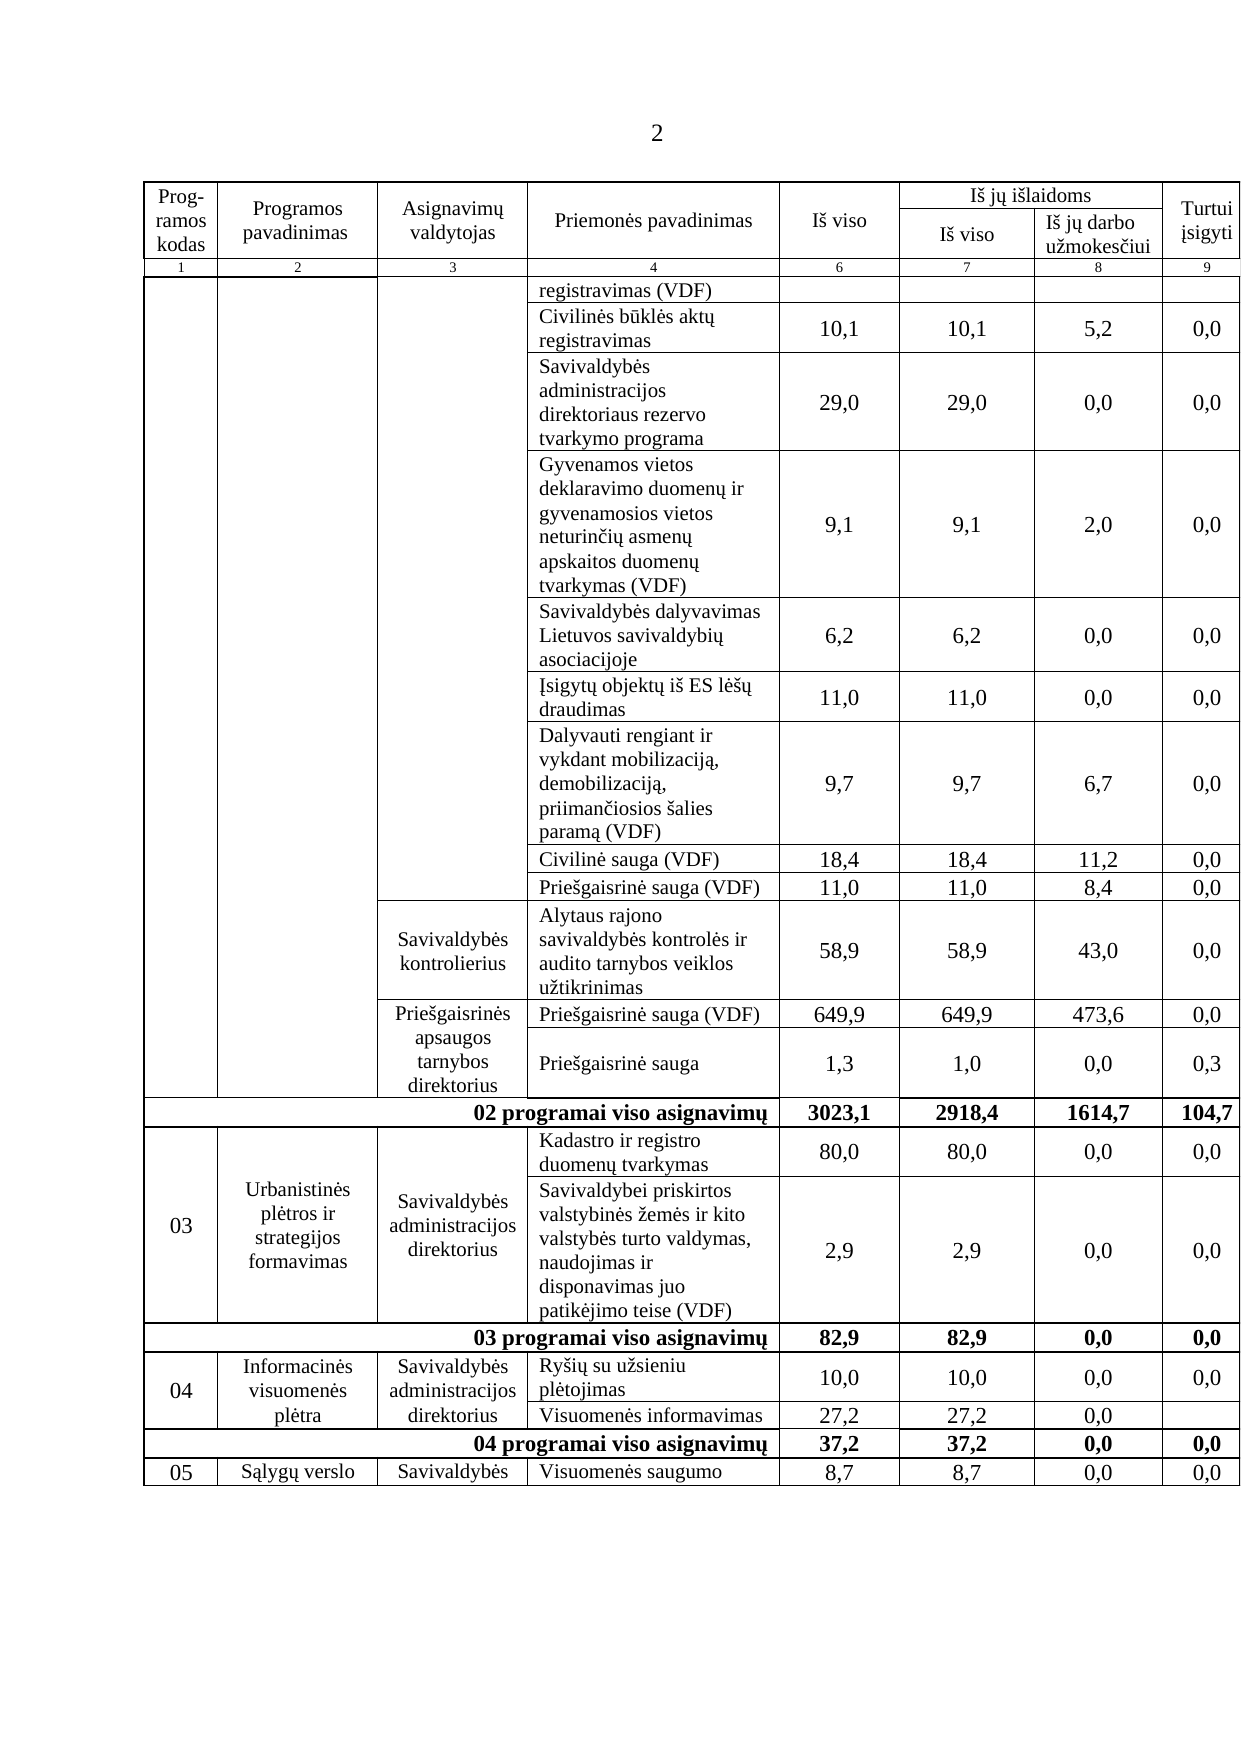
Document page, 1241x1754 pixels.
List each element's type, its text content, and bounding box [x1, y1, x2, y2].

table_cell 0,0 [1163, 1128, 1239, 1176]
table_cell Priešgaisrinės apsaugos tarnybos direktorius [378, 1000, 527, 1097]
table_cell 0,0 [1163, 722, 1239, 843]
table_cell 8,7 [900, 1459, 1034, 1485]
table_cell Savivaldybės administracijos direktoriaus rezervo tvarkymo programa [528, 353, 779, 450]
table_cell 0,0 [1163, 1459, 1239, 1485]
table_cell 0,0 [1163, 873, 1239, 900]
table_cell [378, 277, 527, 900]
table_cell 473,6 [1035, 1000, 1162, 1027]
table_cell 0,0 [1163, 303, 1239, 352]
table_cell 4 [528, 259, 779, 276]
table_cell 5,2 [1035, 303, 1162, 352]
table_cell 3023,1 [780, 1098, 899, 1126]
table_cell [780, 277, 899, 302]
table_cell 9,7 [900, 722, 1034, 843]
table_header Programos pavadinimas [218, 183, 377, 258]
table_cell 27,2 [780, 1402, 899, 1428]
table_header Asignavimų valdytojas [378, 183, 527, 258]
table_header Iš jų išlaidoms [900, 183, 1162, 207]
table_cell 9,1 [780, 451, 899, 597]
table_cell Iš jų darbo užmokesčiui [1035, 209, 1162, 258]
table_cell 6,2 [900, 598, 1034, 671]
table_cell 18,4 [900, 845, 1034, 872]
table_cell 82,9 [900, 1324, 1034, 1351]
table_cell Visuomenės saugumo [528, 1459, 779, 1485]
table_cell Savivaldybės administracijos direktorius [378, 1353, 527, 1428]
table_cell 11,0 [780, 672, 899, 721]
table_cell 80,0 [780, 1128, 899, 1176]
table_cell 10,1 [780, 303, 899, 352]
table_cell 29,0 [780, 353, 899, 450]
table_cell Gyvenamos vietos deklaravimo duomenų ir gyvenamosios vietos neturinčių asmenų apskaitos duomenų tvarkymas (VDF) [528, 451, 779, 597]
table_cell 0,0 [1163, 1177, 1239, 1322]
table_cell 0,0 [1035, 1177, 1162, 1322]
table_cell 0,0 [1163, 845, 1239, 872]
table_cell 11,0 [900, 873, 1034, 900]
table_cell Civilinė sauga (VDF) [528, 845, 779, 872]
table_cell 8 [1035, 259, 1162, 276]
table_cell Dalyvauti rengiant ir vykdant mobilizaciją, demobilizaciją, priimančiosios šalies paramą (VDF) [528, 722, 779, 843]
table_header Prog-ramos kodas [145, 183, 217, 258]
table_cell 05 [145, 1459, 217, 1485]
table_cell 0,0 [1035, 1430, 1162, 1457]
table_cell 1,0 [900, 1028, 1034, 1097]
table_cell 104,7 [1163, 1099, 1239, 1126]
table_cell Kadastro ir registro duomenų tvarkymas [528, 1128, 779, 1176]
table_cell 0,0 [1035, 598, 1162, 671]
table_cell 11,0 [900, 672, 1034, 721]
table_cell 0,0 [1035, 672, 1162, 721]
table_cell Įsigytų objektų iš ES lėšų draudimas [528, 672, 779, 721]
table_cell 0,0 [1163, 353, 1239, 450]
table_cell 82,9 [780, 1324, 899, 1351]
table_cell 0,0 [1163, 1430, 1239, 1457]
table_cell 0,0 [1035, 1324, 1162, 1351]
table_cell 7 [900, 259, 1034, 276]
table_cell 2,9 [900, 1177, 1034, 1322]
table_cell 6,7 [1035, 722, 1162, 843]
table_cell 0,0 [1163, 598, 1239, 671]
table_cell 0,0 [1163, 451, 1239, 597]
table_cell Savivaldybės dalyvavimas Lietuvos savivaldybių asociacijoje [528, 598, 779, 671]
table_cell 0,3 [1163, 1028, 1239, 1097]
table_header Iš viso [780, 183, 899, 258]
table_header Priemonės pavadinimas [528, 183, 779, 258]
table_cell [1035, 277, 1162, 302]
table_cell 8,4 [1035, 873, 1162, 900]
table_cell 29,0 [900, 353, 1034, 450]
table_cell [145, 278, 217, 1097]
table_cell 11,2 [1035, 845, 1162, 872]
table_cell 2 [218, 259, 377, 276]
table_cell 9,7 [780, 722, 899, 843]
table_cell 0,0 [1163, 1324, 1239, 1351]
table_cell Visuomenės informavimas [528, 1402, 779, 1428]
table_cell 3 [378, 259, 527, 276]
table_cell [900, 277, 1034, 302]
table_cell 2918,4 [900, 1099, 1034, 1126]
table_cell 58,9 [900, 901, 1034, 999]
table_cell [218, 278, 377, 1097]
table_cell 10,0 [900, 1353, 1034, 1401]
table_cell 0,0 [1035, 1459, 1162, 1485]
table_cell 37,2 [900, 1430, 1034, 1457]
table_cell 0,0 [1163, 901, 1239, 999]
table_cell 18,4 [780, 845, 899, 872]
table_cell 8,7 [780, 1459, 899, 1485]
table_cell Priešgaisrinė sauga (VDF) [528, 1000, 779, 1027]
table_cell Civilinės būklės aktų registravimas [528, 303, 779, 352]
table_cell 0,0 [1035, 1028, 1162, 1097]
table_cell Iš viso [900, 209, 1034, 258]
table_cell Savivaldybei priskirtos valstybinės žemės ir kito valstybės turto valdymas, naudojimas ir disponavimas juo patikėjimo teise (VDF) [528, 1177, 779, 1322]
table_cell 03 programai viso asignavimų [145, 1324, 779, 1351]
table_cell 0,0 [1163, 1000, 1239, 1027]
table_cell Priešgaisrinė sauga [528, 1028, 779, 1097]
table_cell Informacinės visuomenės plėtra [218, 1353, 377, 1428]
table_cell Urbanistinės plėtros ir strategijos formavimas [218, 1128, 377, 1322]
table_cell Alytaus rajono savivaldybės kontrolės ir audito tarnybos veiklos užtikrinimas [528, 901, 779, 999]
table_cell 1 [145, 259, 217, 276]
table_cell 9 [1163, 259, 1240, 276]
table_cell registravimas (VDF) [528, 277, 779, 302]
table_cell Savivaldybės [378, 1459, 527, 1485]
table_cell 04 programai viso asignavimų [145, 1430, 779, 1457]
table_cell 9,1 [900, 451, 1034, 597]
table_cell 58,9 [780, 901, 899, 999]
table_cell 6 [780, 259, 899, 276]
table_cell Sąlygų verslo [218, 1459, 377, 1485]
table_cell 1614,7 [1035, 1099, 1162, 1126]
table_header Turtui įsigyti [1163, 183, 1239, 258]
table_cell 10,0 [780, 1353, 899, 1401]
table_cell 649,9 [780, 1000, 899, 1027]
table_cell 0,0 [1163, 672, 1239, 721]
table_cell 0,0 [1035, 1353, 1162, 1401]
table_cell 04 [145, 1353, 217, 1428]
table_cell Savivaldybės administracijos direktorius [378, 1128, 527, 1322]
table_cell 10,1 [900, 303, 1034, 352]
table_cell Savivaldybės kontrolierius [378, 901, 527, 999]
table_cell [1163, 1402, 1239, 1428]
table_cell 0,0 [1035, 1402, 1162, 1428]
table_cell 6,2 [780, 598, 899, 671]
table_cell [1163, 277, 1239, 302]
table_cell 2,0 [1035, 451, 1162, 597]
table_cell 649,9 [900, 1000, 1034, 1027]
table_cell 37,2 [780, 1429, 899, 1457]
table_cell 80,0 [900, 1128, 1034, 1176]
table_cell Priešgaisrinė sauga (VDF) [528, 873, 779, 900]
table_cell 2,9 [780, 1177, 899, 1322]
table_cell 11,0 [780, 873, 899, 900]
table_cell 0,0 [1163, 1353, 1239, 1401]
table_cell 1,3 [780, 1028, 899, 1097]
table_cell 02 programai viso asignavimų [145, 1098, 779, 1126]
table_cell Ryšių su užsieniu plėtojimas [528, 1353, 779, 1401]
table_cell 43,0 [1035, 901, 1162, 999]
table_cell 03 [145, 1128, 217, 1322]
table_cell 0,0 [1035, 1128, 1162, 1176]
table_cell 27,2 [900, 1402, 1034, 1428]
table_cell 0,0 [1035, 353, 1162, 450]
